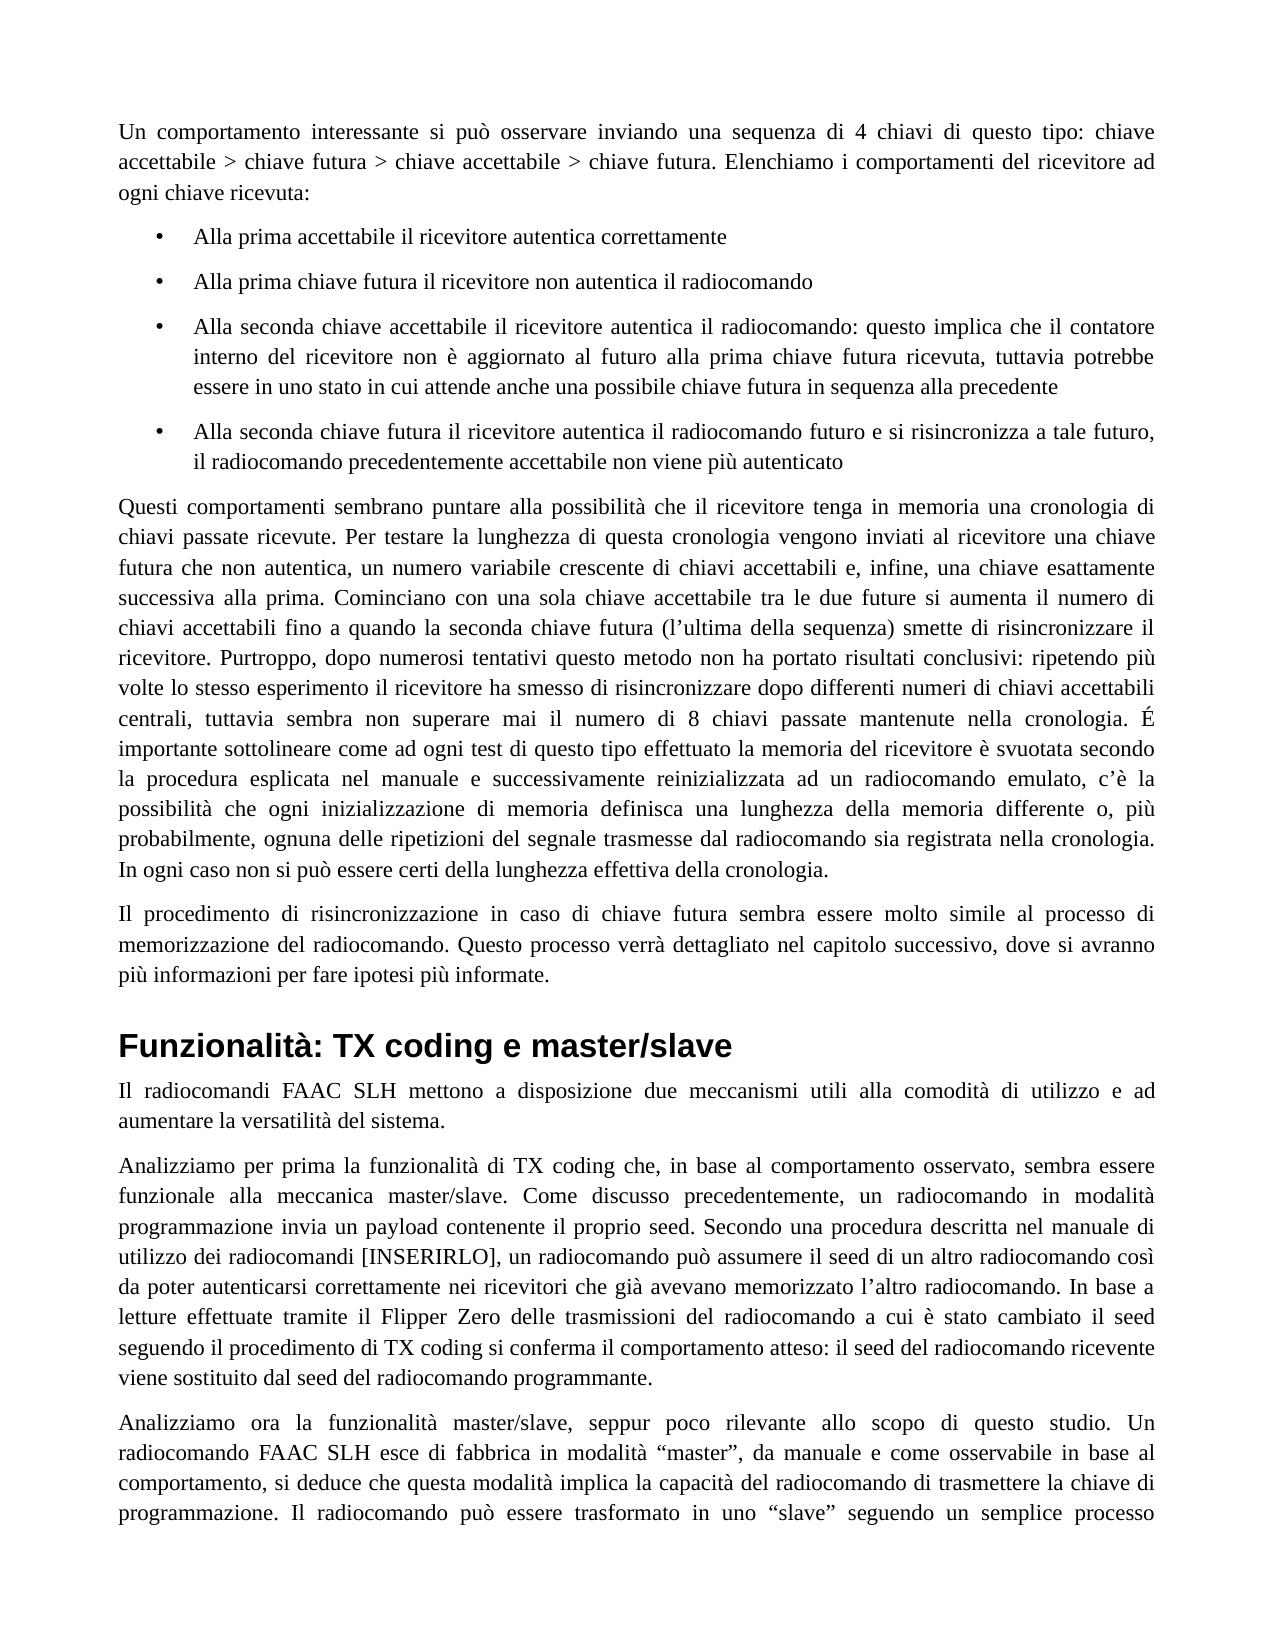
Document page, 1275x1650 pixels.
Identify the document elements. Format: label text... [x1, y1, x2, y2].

list Alla seconda chiave futura il ricevitore autentica il radiocomando futuro e si risincronizza a tale futuro, il radiocomando precedentemente accettabile non viene più autenticato [156, 418, 1157, 475]
text Questi comportamenti sembrano puntare alla possibilità che il ricevitore tenga in memoria una cronologia di chiavi passate ricevute. Per testare la lunghezza di questa cronologia vengono inviati al ricevitore una chiave futura che non autentica, un numero variabile crescente di chiavi accettabili e, infine, una chiave esattamente successiva alla prima. Cominciano con una sola chiave accettabile tra le due future si aumenta il numero di chiavi accettabili fino a quando la seconda chiave futura (l’ultima della sequenza) smette di risincronizzare il ricevitore. Purtroppo, dopo numerosi tentativi questo metodo non ha portato risultati conclusivi: ripetendo più volte lo stesso esperimento il ricevitore ha smesso di risincronizzare dopo differenti numeri di chiavi accettabili centrali, tuttavia sembra non superare mai il numero di 8 chiavi passate mantenute nella cronologia. É importante sottolineare come ad ogni test di questo tipo effettuato la memoria del ricevitore è svuotata secondo la procedura esplicata nel manuale e successivamente reinizializzata ad un radiocomando emulato, c’è la possibilità che ogni inizializzazione di memoria definisca una lunghezza della memoria differente o, più probabilmente, ognuna delle ripetizioni del segnale trasmesse dal radiocomando sia registrata nella cronologia. In ogni caso non si può essere certi della lunghezza effettiva della cronologia. [118, 493, 1157, 882]
text Analizziamo per prima la funzionalità di TX coding che, in base al comportamento osservato, sembra essere funzionale alla meccanica master/slave. Come discusso precedentemente, un radiocomando in modalità programmazione invia un payload contenente il proprio seed. Secondo una procedura descritta nel manuale di utilizzo dei radiocomandi [INSERIRLO], un radiocomando può assumere il seed di un altro radiocomando così da poter autenticarsi correttamente nei ricevitori che già avevano memorizzato l’altro radiocomando. In base a letture effettuate tramite il Flipper Zero delle trasmissioni del radiocomando a cui è stato cambiato il seed seguendo il procedimento di TX coding si conferma il comportamento atteso: il seed del radiocomando ricevente viene sostituito dal seed del radiocomando programmante. [118, 1152, 1157, 1390]
text Il procedimento di risincronizzazione in caso di chiave futura sembra essere molto simile al processo di memorizzazione del radiocomando. Questo processo verrà dettagliato nel capitolo successivo, dove si avranno più informazioni per fare ipotesi più informate. [118, 900, 1157, 987]
text Analizziamo ora la funzionalità master/slave, seppur poco rilevante allo scopo di questo studio. Un radiocomando FAAC SLH esce di fabbrica in modalità “master”, da manuale e come osservabile in base al comportamento, si deduce che questa modalità implica la capacità del radiocomando di trasmettere la chiave di programmazione. Il radiocomando può essere trasformato in uno “slave” seguendo un semplice processo [118, 1409, 1157, 1526]
text Un comportamento interessante si può osservare inviando una sequenza di 4 chiavi di questo tipo: chiave accettabile > chiave futura > chiave accettabile > chiave futura. Elenchiamo i comportamenti del ricevitore ad ogni chiave ricevuta: [118, 118, 1157, 205]
list Alla prima accettabile il ricevitore autentica correttamente [156, 223, 1157, 250]
text Il radiocomandi FAAC SLH mettono a disposizione due meccanismi utili alla comodità di utilizzo e ad aumentare la versatilità del sistema. [118, 1077, 1157, 1134]
subtitle Funzionalità: TX coding e master/slave [118, 1026, 1157, 1065]
list Alla prima chiave futura il ricevitore non autentica il radiocomando [156, 268, 1157, 294]
list Alla seconda chiave accettabile il ricevitore autentica il radiocomando: questo implica che il contatore interno del ricevitore non è aggiornato al futuro alla prima chiave futura ricevuta, tuttavia potrebbe essere in uno stato in cui attende anche una possibile chiave futura in sequenza alla precedente [156, 313, 1157, 400]
